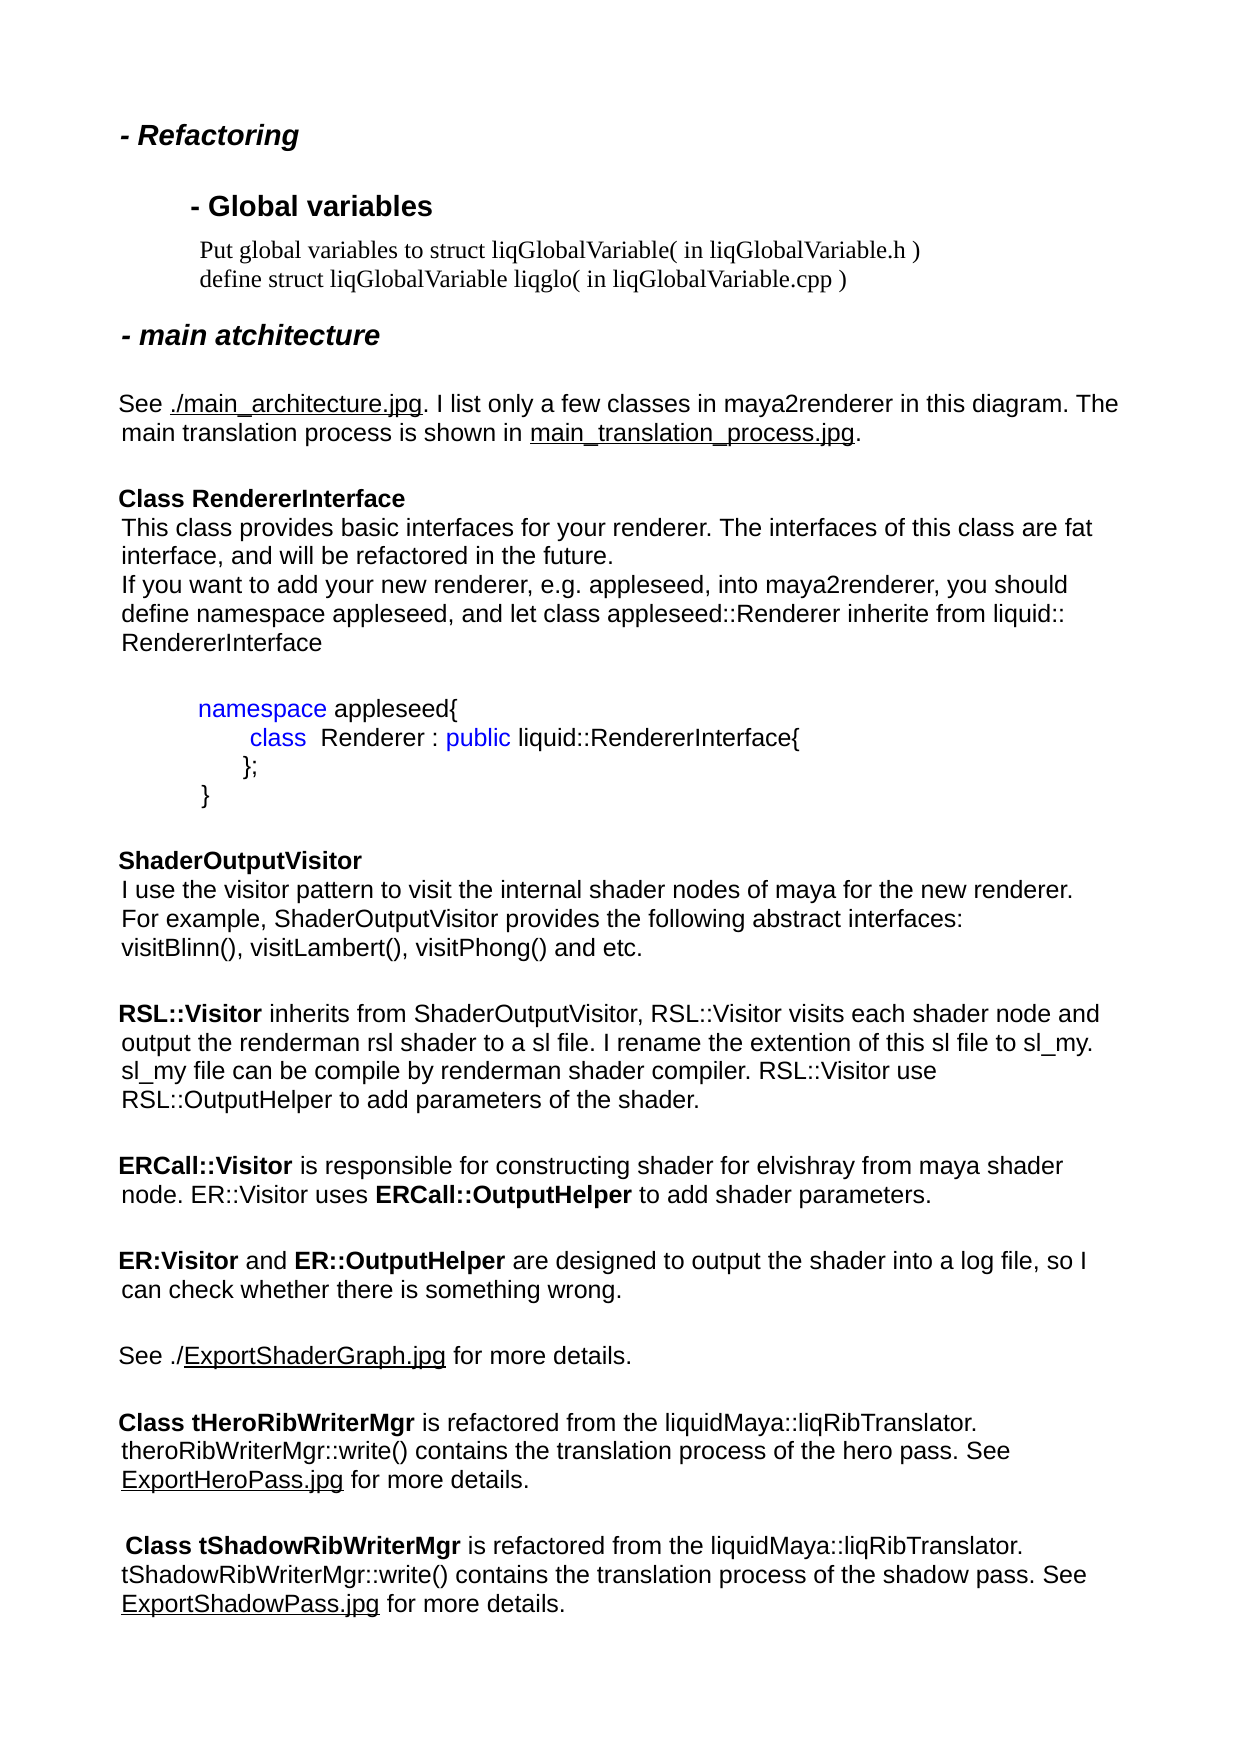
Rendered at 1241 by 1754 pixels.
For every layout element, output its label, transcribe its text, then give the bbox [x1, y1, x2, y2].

subtitle - Refactoring [118, 118, 1122, 152]
text ER:Visitor and ER::OutputHelper are designed to output the shader into a log file, so I can check whether there is something wrong. [118, 1246, 1122, 1304]
text Put global variables to struct liqGlobalVariable( in liqGlobalVariable.h ) [118, 235, 1122, 264]
text See ./ExportShaderGraph.jpg for more details. [118, 1341, 1122, 1370]
text namespace appleseed{ class Renderer : public liquid::RendererInterface{ }; } [198, 694, 1122, 809]
text See ./main_architecture.jpg. I list only a few classes in maya2renderer in this diagram. The main translation process is shown in main_translation_process.jpg. [118, 389, 1122, 446]
subtitle - Global variables [190, 189, 1122, 223]
text ShaderOutputVisitor I use the visitor pattern to visit the internal shader nodes of maya for the new renderer. For example, ShaderOutputVisitor provides the following abstract interfaces: visitBlinn(), visitLambert(), visitPhong() and etc. [118, 846, 1122, 961]
text Class tShadowRibWriterMgr is refactored from the liquidMaya::liqRibTranslator. tShadowRibWriterMgr::write() contains the translation process of the shadow pass. See ExportShadowPass.jpg for more details. [118, 1531, 1122, 1617]
text Class RendererInterface This class provides basic interfaces for your renderer. The interfaces of this class are fat interface, and will be refactored in the future. If you want to add your new renderer, e.g. appleseed, into maya2renderer, you should define namespace appleseed, and let class appleseed::Renderer inherite from liquid:: RendererInterface [118, 484, 1122, 656]
text RSL::Visitor inherits from ShaderOutputVisitor, RSL::Visitor visits each shader node and output the renderman rsl shader to a sl file. I rename the extention of this sl file to sl_my. sl_my file can be compile by renderman shader compiler. RSL::Visitor use RSL::OutputHelper to add parameters of the shader. [118, 999, 1122, 1114]
subtitle - main atchitecture [118, 318, 1122, 351]
text ERCall::Visitor is responsible for constructing shader for elvishray from maya shader node. ER::Visitor uses ERCall::OutputHelper to add shader parameters. [118, 1151, 1122, 1209]
text Class tHeroRibWriterMgr is refactored from the liquidMaya::liqRibTranslator. theroRibWriterMgr::write() contains the translation process of the hero pass. See ExportHeroPass.jpg for more details. [118, 1407, 1122, 1494]
text define struct liqGlobalVariable liqglo( in liqGlobalVariable.cpp ) [118, 264, 1122, 293]
